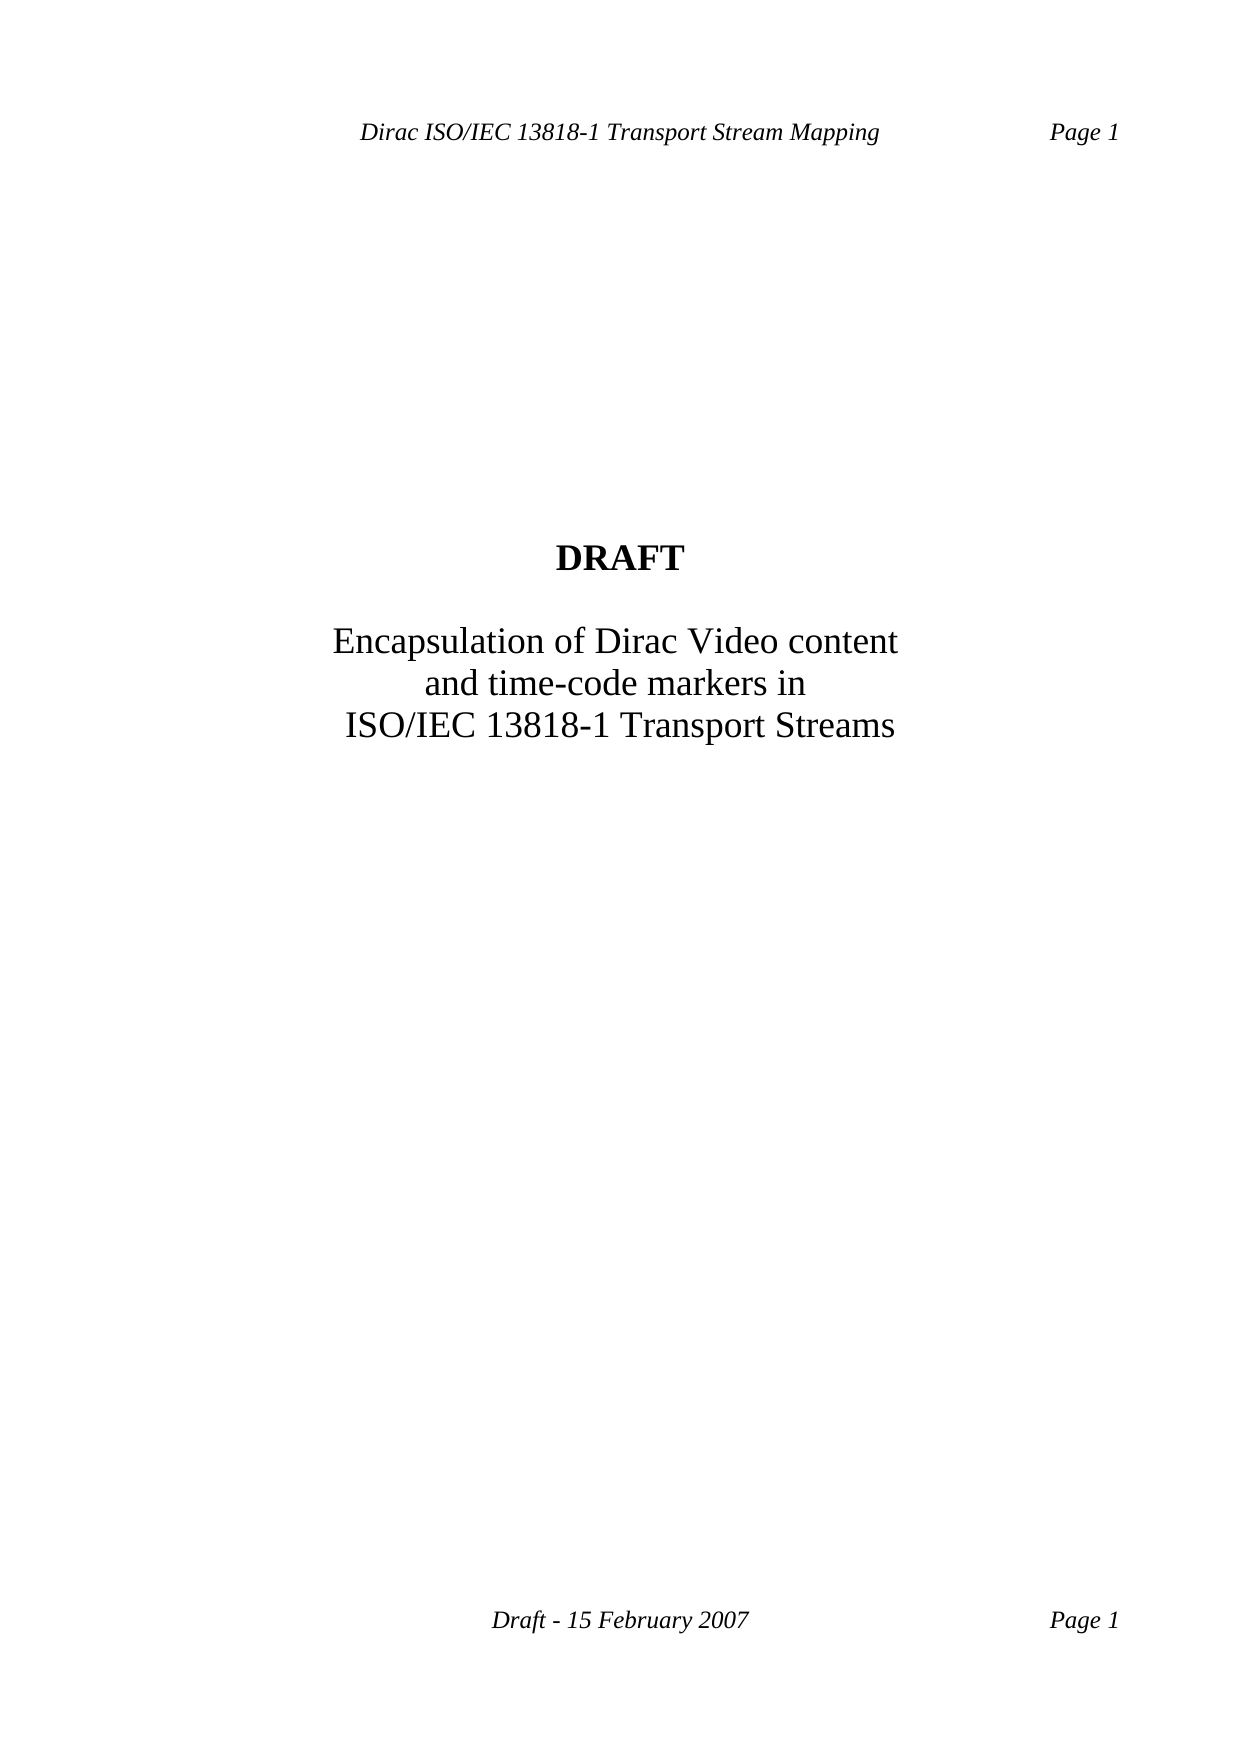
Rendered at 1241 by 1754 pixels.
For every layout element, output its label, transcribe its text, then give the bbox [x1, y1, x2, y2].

text ISO/IEC 13818-1 Transport Streams [118, 703, 1122, 745]
text DRAFT [118, 537, 1122, 579]
text and time-code markers in [118, 662, 1122, 703]
text Encapsulation of Dirac Video content [118, 620, 1122, 662]
